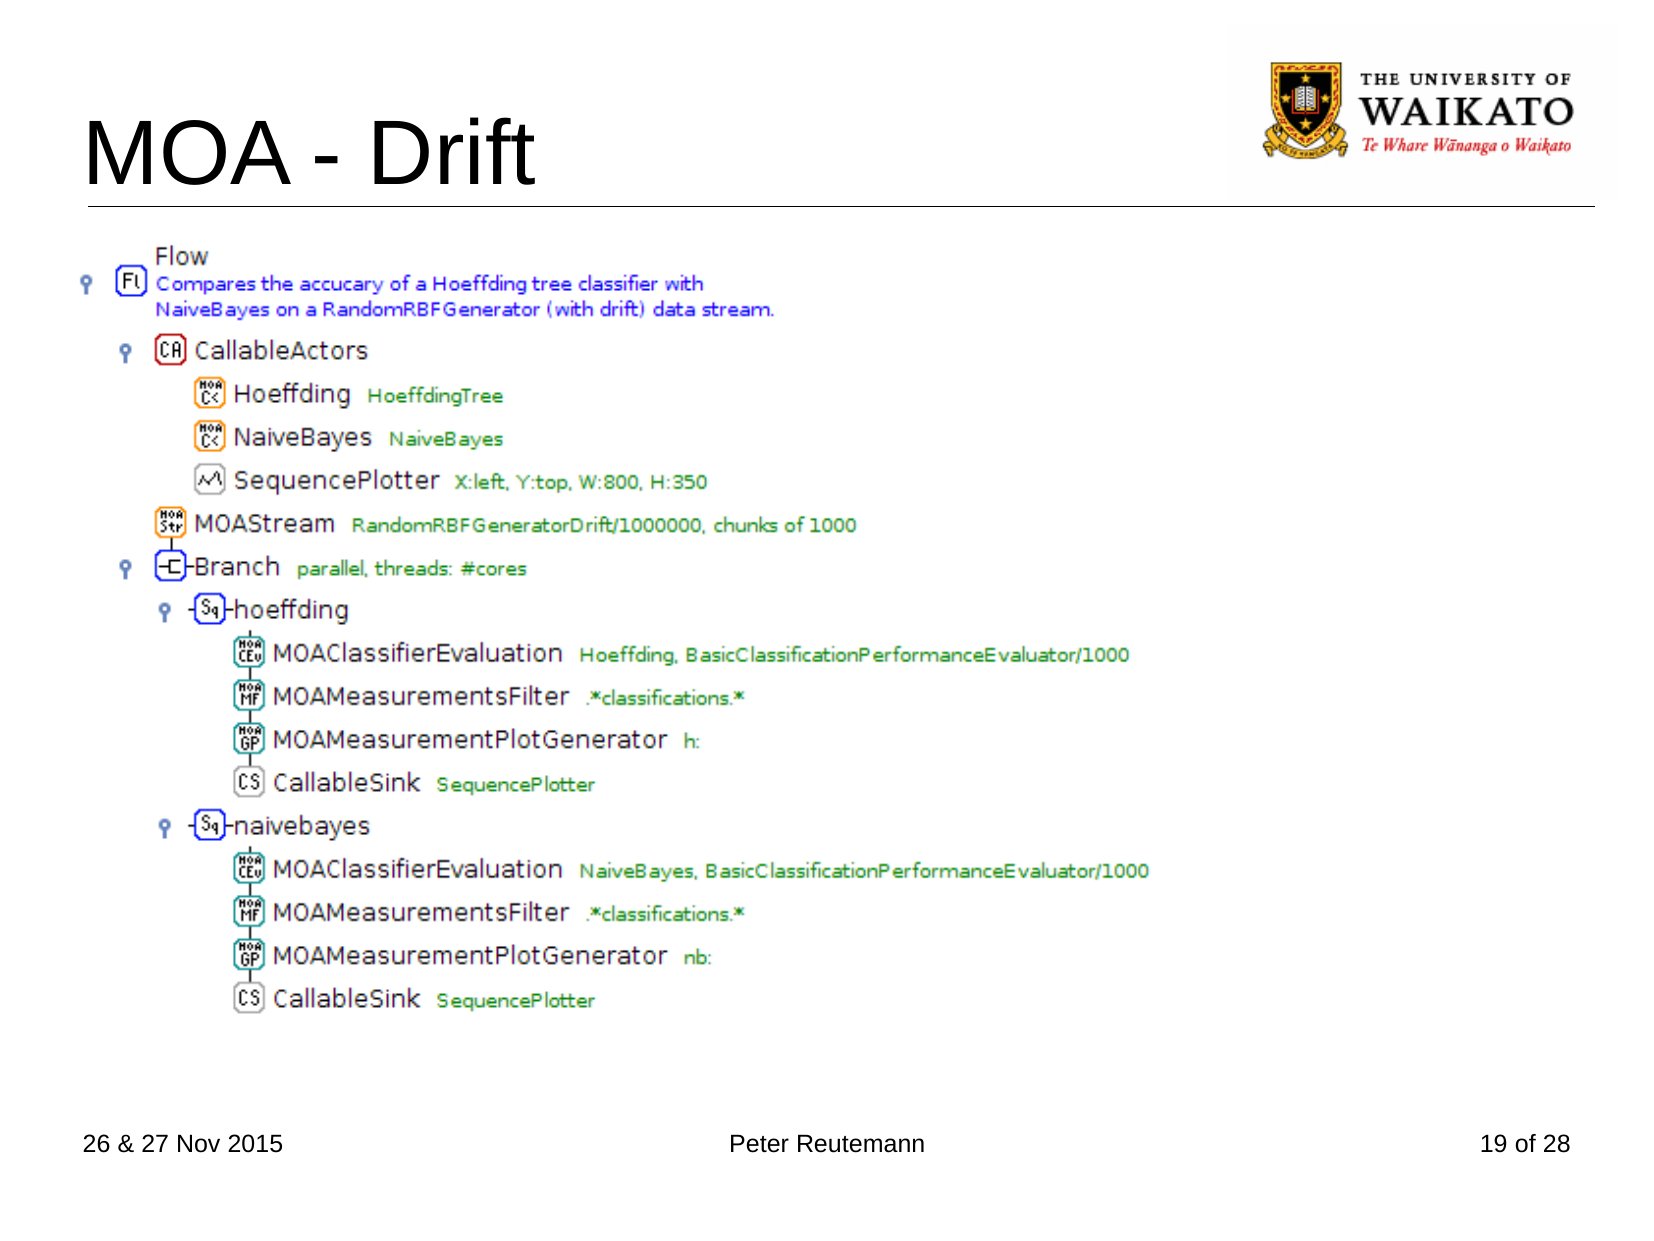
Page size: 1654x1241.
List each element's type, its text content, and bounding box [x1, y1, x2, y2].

picture [1228, 24, 1619, 201]
picture [71, 236, 1654, 1108]
title MOA - Drift [82, 49, 1571, 236]
